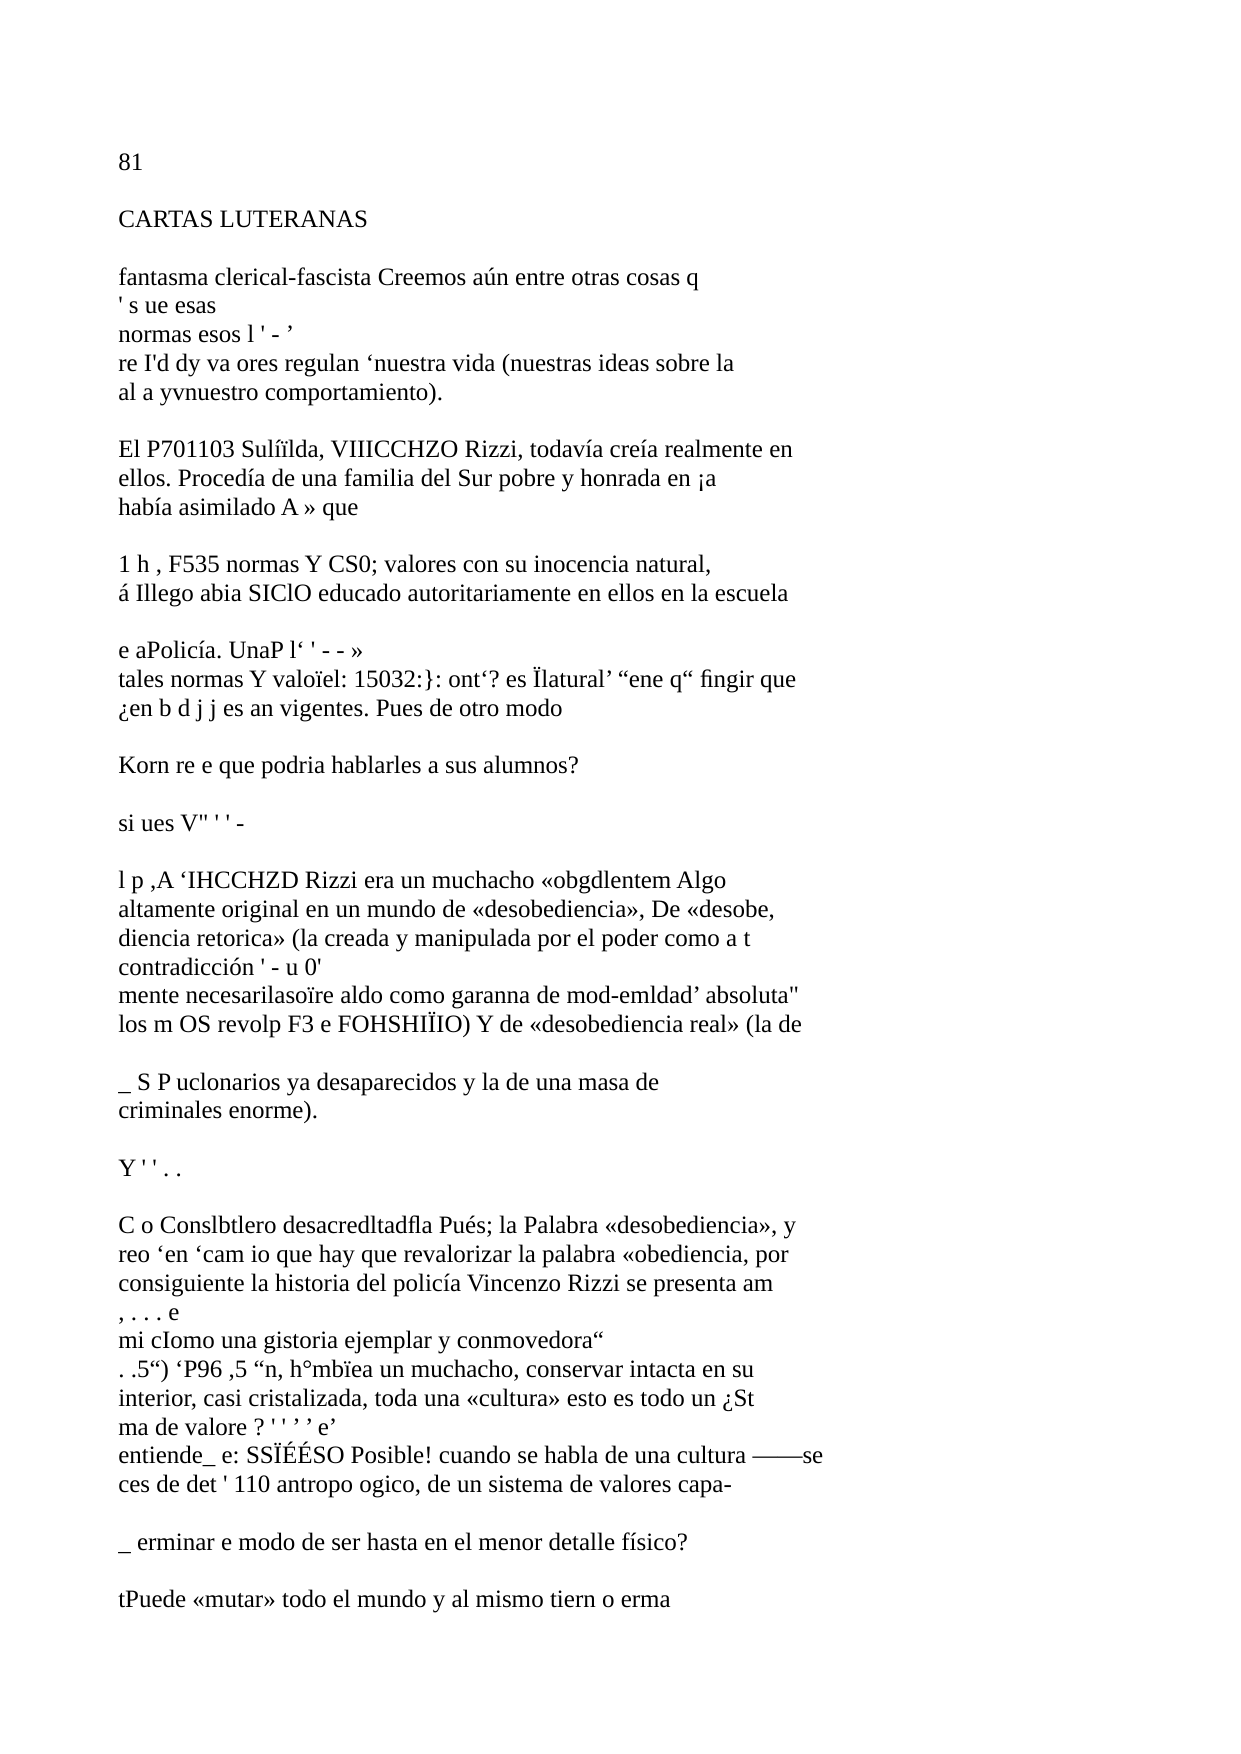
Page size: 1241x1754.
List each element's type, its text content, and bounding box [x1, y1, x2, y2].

text _ S P uclonarios ya desaparecidos y la de una masa de [118, 1067, 1122, 1096]
text si ues V" ' ' - [118, 808, 1122, 837]
text había asimilado A » que [118, 492, 1122, 521]
text los m OS revolp F3 e FOHSHIÏIO) Y de «desobediencia real» (la de [118, 1009, 1122, 1038]
text ellos. Procedía de una familia del Sur pobre y honrada en ¡a [118, 463, 1122, 492]
text tales normas Y valoïel: 15032:}: ont‘? es Ïlatural’ “ene q“ ﬁngir que [118, 664, 1122, 693]
text e aPolicía. UnaP l‘ ' - - » [118, 636, 1122, 664]
text normas esos l ' - ’ [118, 319, 1122, 348]
text interior, casi cristalizada, toda una «cultura» esto es todo un ¿St [118, 1383, 1122, 1412]
text mi cIomo una gistoria ejemplar y conmovedora“ [118, 1326, 1122, 1354]
text fantasma clerical-fascista Creemos aún entre otras cosas q [118, 262, 1122, 291]
text ma de valore ? ' ' ’ ’ e’ [118, 1412, 1122, 1441]
text mente necesarilasoïre aldo como garanna de mod-emldad’ absoluta" [118, 981, 1122, 1009]
text re I'd dy va ores regulan ‘nuestra vida (nuestras ideas sobre la [118, 348, 1122, 377]
text tPuede «mutar» todo el mundo y al mismo tiern o erma [118, 1584, 1122, 1613]
text á Illego abia SIClO educado autoritariamente en ellos en la escuela [118, 578, 1122, 607]
text reo ‘en ‘cam io que hay que revalorizar la palabra «obediencia, por [118, 1239, 1122, 1268]
text . .5“) ‘P96 ,5 “n, h°mbïea un muchacho, conservar intacta en su [118, 1354, 1122, 1383]
text 81 [118, 147, 1122, 176]
text ces de det ' 110 antropo ogico, de un sistema de valores capa- [118, 1469, 1122, 1498]
text El P701103 Sulíïlda, VIIICCHZO Rizzi, todavía creía realmente en [118, 434, 1122, 463]
text , . . . e [118, 1297, 1122, 1326]
text ¿en b d j j es an vigentes. Pues de otro modo [118, 693, 1122, 722]
text altamente original en un mundo de «desobediencia», De «desobe, [118, 894, 1122, 923]
text contradicción ' - u 0' [118, 952, 1122, 981]
text ' s ue esas [118, 291, 1122, 319]
text _ erminar e modo de ser hasta en el menor detalle físico? [118, 1527, 1122, 1556]
text consiguiente la historia del policía Vincenzo Rizzi se presenta am [118, 1268, 1122, 1297]
text l p ,A ‘IHCCHZD Rizzi era un muchacho «obgdlentem Algo [118, 866, 1122, 894]
text al a yvnuestro comportamiento). [118, 377, 1122, 406]
text Korn re e que podria hablarles a sus alumnos? [118, 751, 1122, 779]
text criminales enorme). [118, 1096, 1122, 1124]
text CARTAS LUTERANAS [118, 204, 1122, 233]
text Y ' ' . . [118, 1153, 1122, 1182]
text C o Conslbtlero desacredltadﬂa Pués; la Palabra «desobediencia», y [118, 1211, 1122, 1239]
text entiende_ e: SSÏÉÉSO Posible! cuando se habla de una cultura ——se [118, 1441, 1122, 1469]
text 1 h , F535 normas Y CS0; valores con su inocencia natural, [118, 549, 1122, 578]
text diencia retorica» (la creada y manipulada por el poder como a t [118, 923, 1122, 952]
